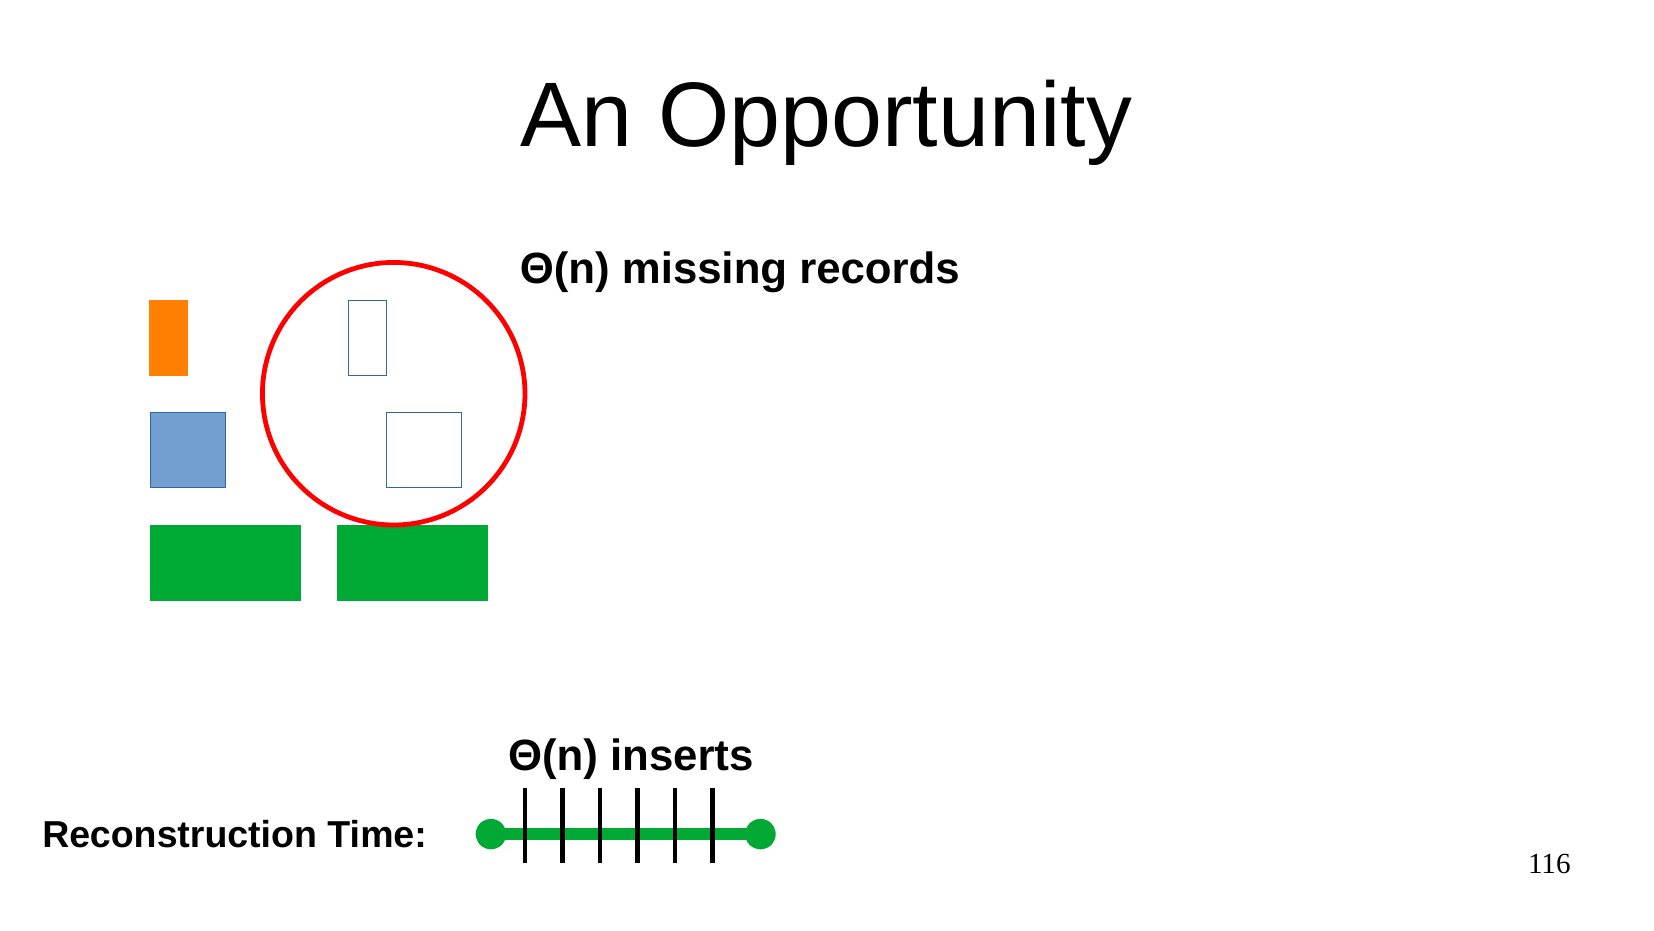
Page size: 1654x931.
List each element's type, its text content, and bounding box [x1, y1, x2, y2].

text_box Θ(n) inserts [493, 723, 769, 788]
text_box [386, 412, 462, 488]
text_box [348, 300, 387, 376]
text_box [150, 412, 226, 488]
text_box [337, 525, 488, 601]
title An Opportunity [82, 37, 1571, 193]
text_box [150, 525, 301, 601]
text_box Θ(n) missing records [505, 236, 976, 301]
text_box [149, 300, 188, 376]
text_box Reconstruction Time: [27, 805, 443, 863]
